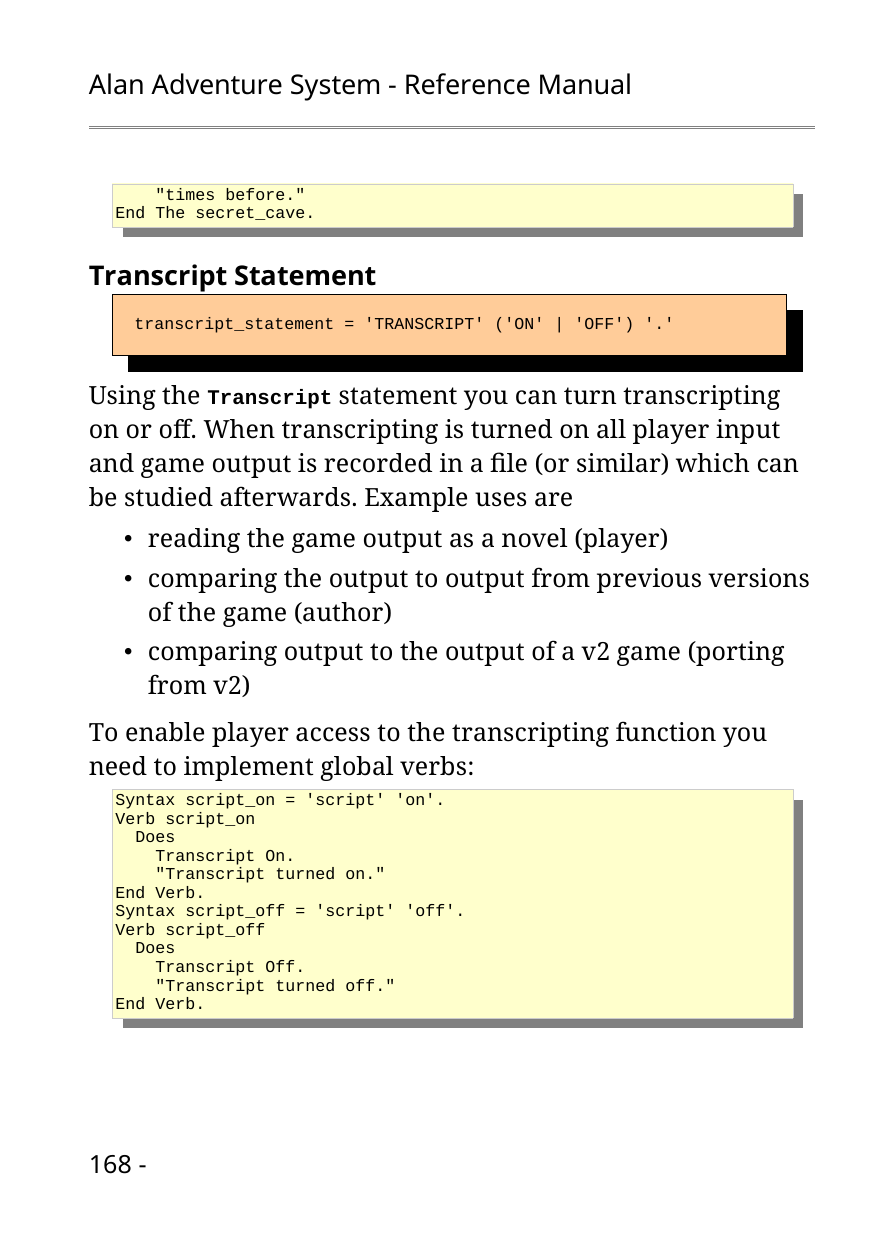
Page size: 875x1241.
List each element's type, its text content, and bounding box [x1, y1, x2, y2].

text transcript_statement = 'TRANSCRIPT' ('ON' | 'OFF') '.' [113, 295, 786, 355]
text Verb script_off Does Transcript Off. [113, 919, 793, 974]
text Using the Transcript statement you can turn transcripting on or off. When transcripting is turned on all player input and game output is recorded in a file (or similar) which can be studied afterwards. Example uses are [88, 378, 815, 514]
text End The secret_cave. [113, 202, 793, 227]
text Syntax script_off = 'script' 'off'. [113, 900, 793, 919]
text "times before." [113, 185, 793, 202]
subtitle Transcript Statement [88, 256, 815, 293]
text "Transcript turned off." End Verb. [113, 974, 793, 1018]
list comparing the output to output from previous versions of the game (author) [124, 561, 815, 628]
text To enable player access to the transcripting function you need to implement global verbs: [88, 715, 815, 783]
list reading the game output as a novel (player) [124, 521, 815, 554]
text Verb script_on Does Transcript On. "Transcript turned on." End Verb. [113, 808, 793, 900]
text Syntax script_on = 'script' 'on'. [113, 790, 793, 808]
list comparing output to the output of a v2 game (porting from v2) [124, 634, 815, 702]
